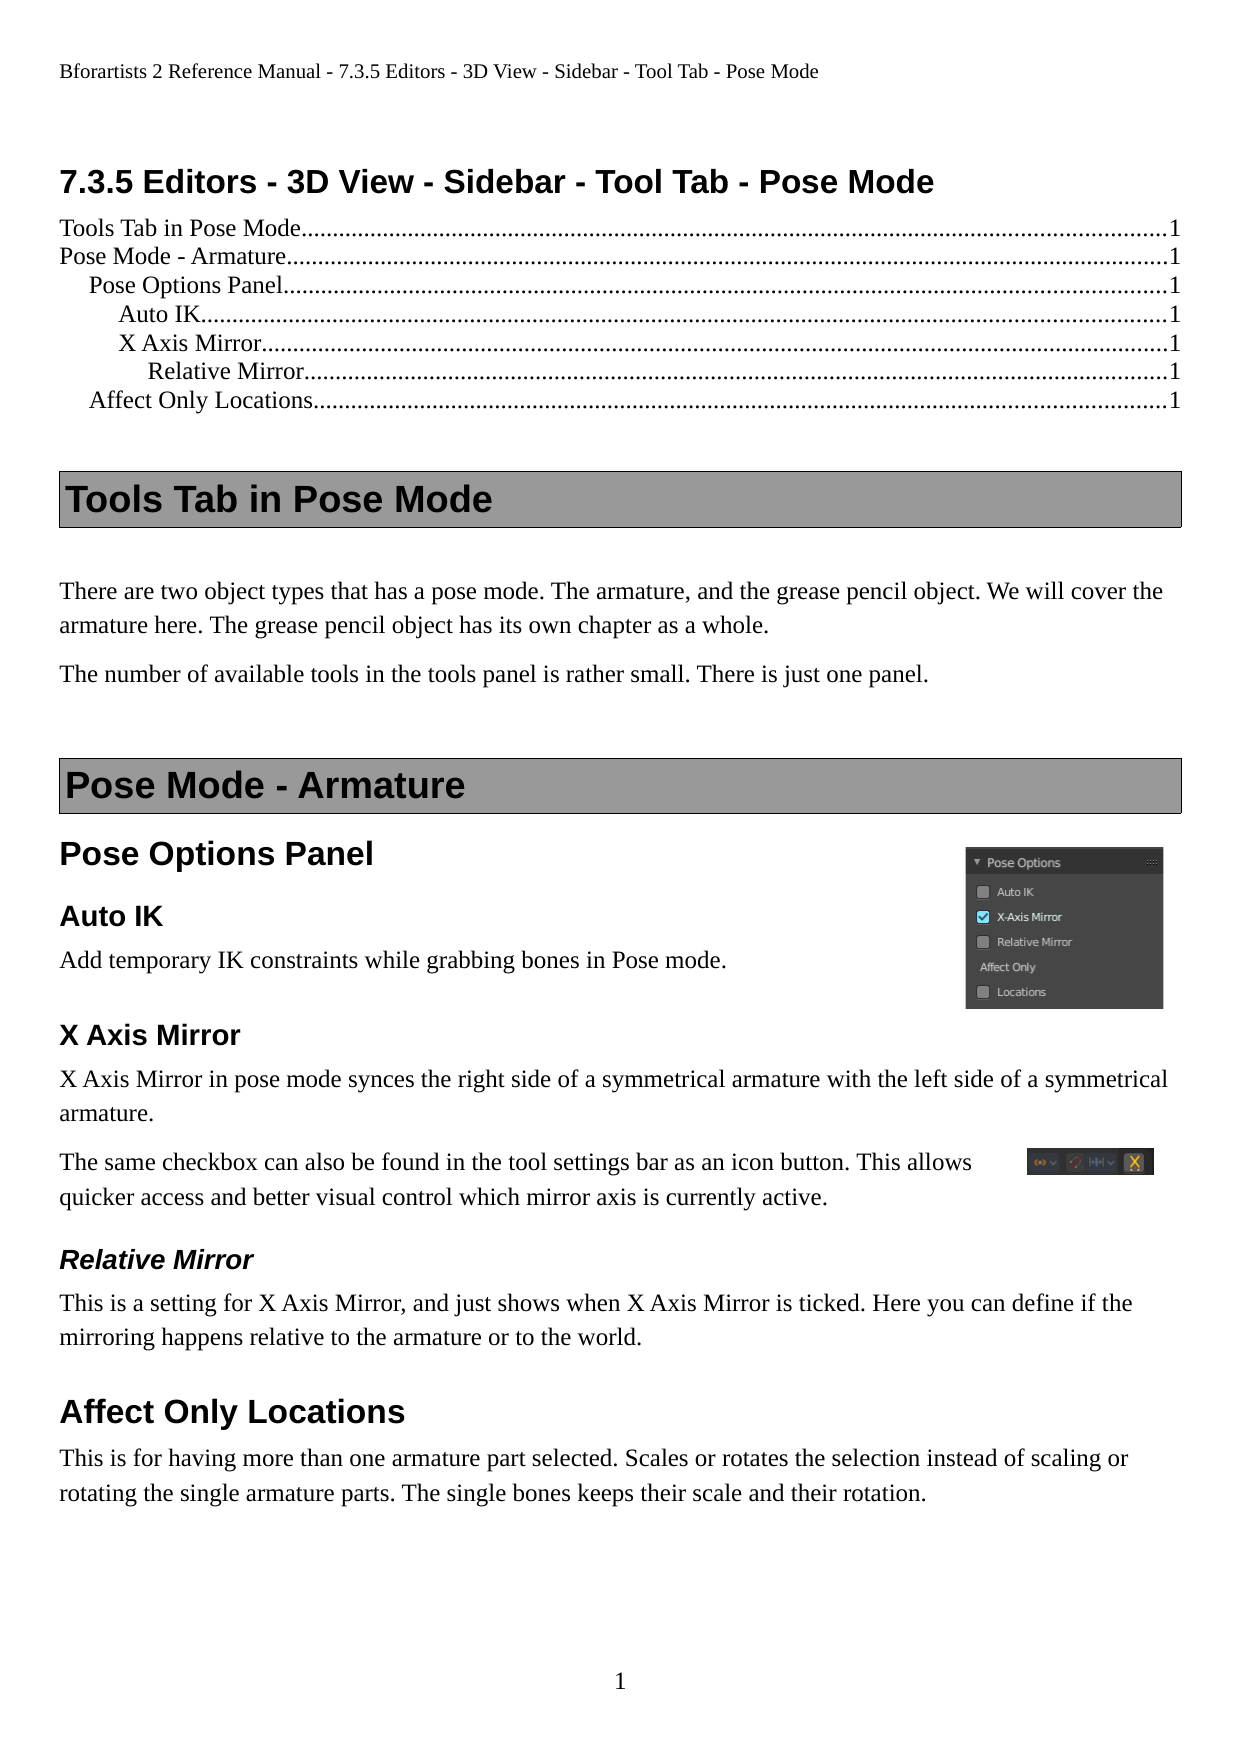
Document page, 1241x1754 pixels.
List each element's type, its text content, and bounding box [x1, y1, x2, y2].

subtitle Affect Only Locations [59, 1392, 1181, 1431]
text Pose Mode - Armature 1 [59, 241, 1181, 270]
text X Axis Mirror in pose mode synces the right side of a symmetrical armature with the left side of a symmetrical armature. [59, 1064, 1181, 1127]
text There are two object types that has a pose mode. The armature, and the grease pencil object. We will cover the armature here. The grease pencil object has its own chapter as a whole. [59, 576, 1181, 639]
subtitle X Axis Mirror [59, 1018, 1181, 1051]
table_header Tools Tab in Pose Mode [60, 472, 1181, 527]
picture [965, 847, 1164, 1009]
subtitle Auto IK [59, 899, 965, 933]
text Affect Only Locations 1 [88, 385, 1181, 414]
subtitle [1164, 899, 1181, 933]
table_header Pose Mode - Armature [60, 759, 1181, 813]
text Relative Mirror 1 [147, 356, 1181, 385]
subtitle Pose Options Panel [59, 833, 1181, 872]
text This is a setting for X Axis Mirror, and just shows when X Axis Mirror is ticked. Here you can define if the mirroring happens relative to the armature or to the world. [59, 1288, 1181, 1351]
text X Axis Mirror 1 [118, 328, 1181, 356]
text Add temporary IK constraints while grabbing bones in Pose mode. [59, 946, 965, 974]
subtitle 7.3.5 Editors - 3D View - Sidebar - Tool Tab - Pose Mode [59, 162, 1181, 200]
text This is for having more than one armature part selected. Scales or rotates the selection instead of scaling or rotating the single armature parts. The single bones keeps their scale and their rotation. [59, 1443, 1181, 1507]
text The same checkbox can also be found in the tool settings bar as an icon button. This allows quicker access and better visual control which mirror axis is currently active. [59, 1147, 1181, 1211]
text Pose Options Panel 1 [88, 270, 1181, 299]
text Auto IK 1 [118, 299, 1181, 328]
text The number of available tools in the tools panel is rather small. There is just one panel. [59, 659, 1181, 688]
text Tools Tab in Pose Mode 1 [59, 213, 1181, 241]
picture [1027, 1148, 1154, 1175]
subtitle Relative Mirror [59, 1243, 1181, 1275]
